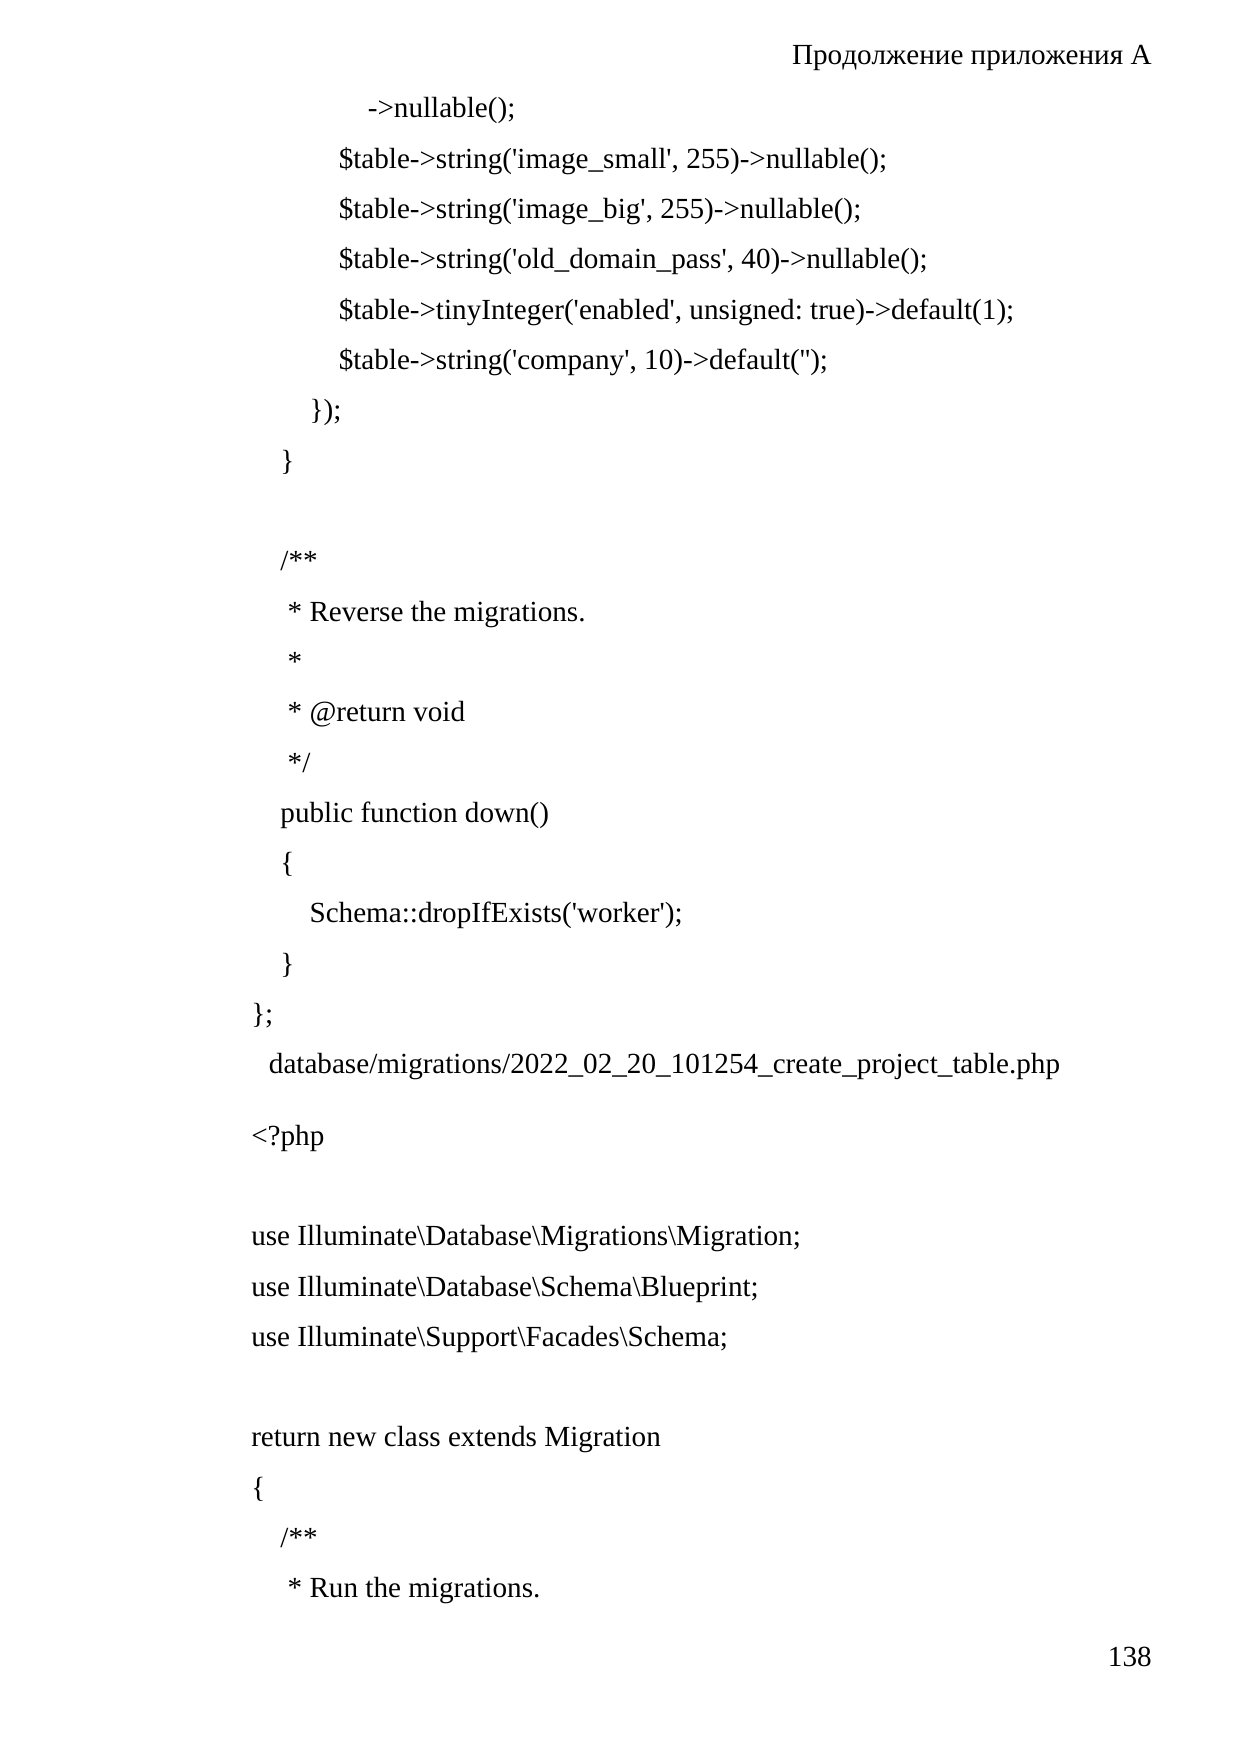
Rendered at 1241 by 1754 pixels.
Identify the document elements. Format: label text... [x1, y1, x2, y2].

text { [177, 845, 1152, 879]
text */ [177, 745, 1152, 778]
subtitle database/migrations/2022_02_20_101254_create_project_table.php [177, 1047, 1152, 1080]
text Schema::dropIfExists('worker'); [177, 896, 1152, 929]
text $table->string('image_big', 255)->nullable(); [177, 191, 1152, 225]
text /** [177, 1520, 1152, 1554]
text $table->string('image_small', 255)->nullable(); [177, 141, 1152, 174]
text { [177, 1470, 1152, 1503]
text public function down() [177, 795, 1152, 828]
text $table->string('company', 10)->default(''); [177, 342, 1152, 376]
text $table->string('old_domain_pass', 40)->nullable(); [177, 242, 1152, 275]
text * @return void [177, 694, 1152, 728]
text * Reverse the migrations. [177, 594, 1152, 627]
text use Illuminate\Database\Schema\Blueprint; [177, 1269, 1152, 1302]
text use Illuminate\Database\Migrations\Migration; [177, 1218, 1152, 1252]
text <?php [177, 1118, 1152, 1151]
text }); [177, 392, 1152, 426]
text /** [177, 543, 1152, 577]
text use Illuminate\Support\Facades\Schema; [177, 1319, 1152, 1352]
text $table->tinyInteger('enabled', unsigned: true)->default(1); [177, 292, 1152, 325]
text ->nullable(); [177, 91, 1152, 124]
text return new class extends Migration [177, 1419, 1152, 1453]
text } [177, 443, 1152, 476]
text * Run the migrations. [177, 1571, 1152, 1604]
text }; [177, 996, 1152, 1030]
text } [177, 946, 1152, 979]
text * [177, 644, 1152, 678]
